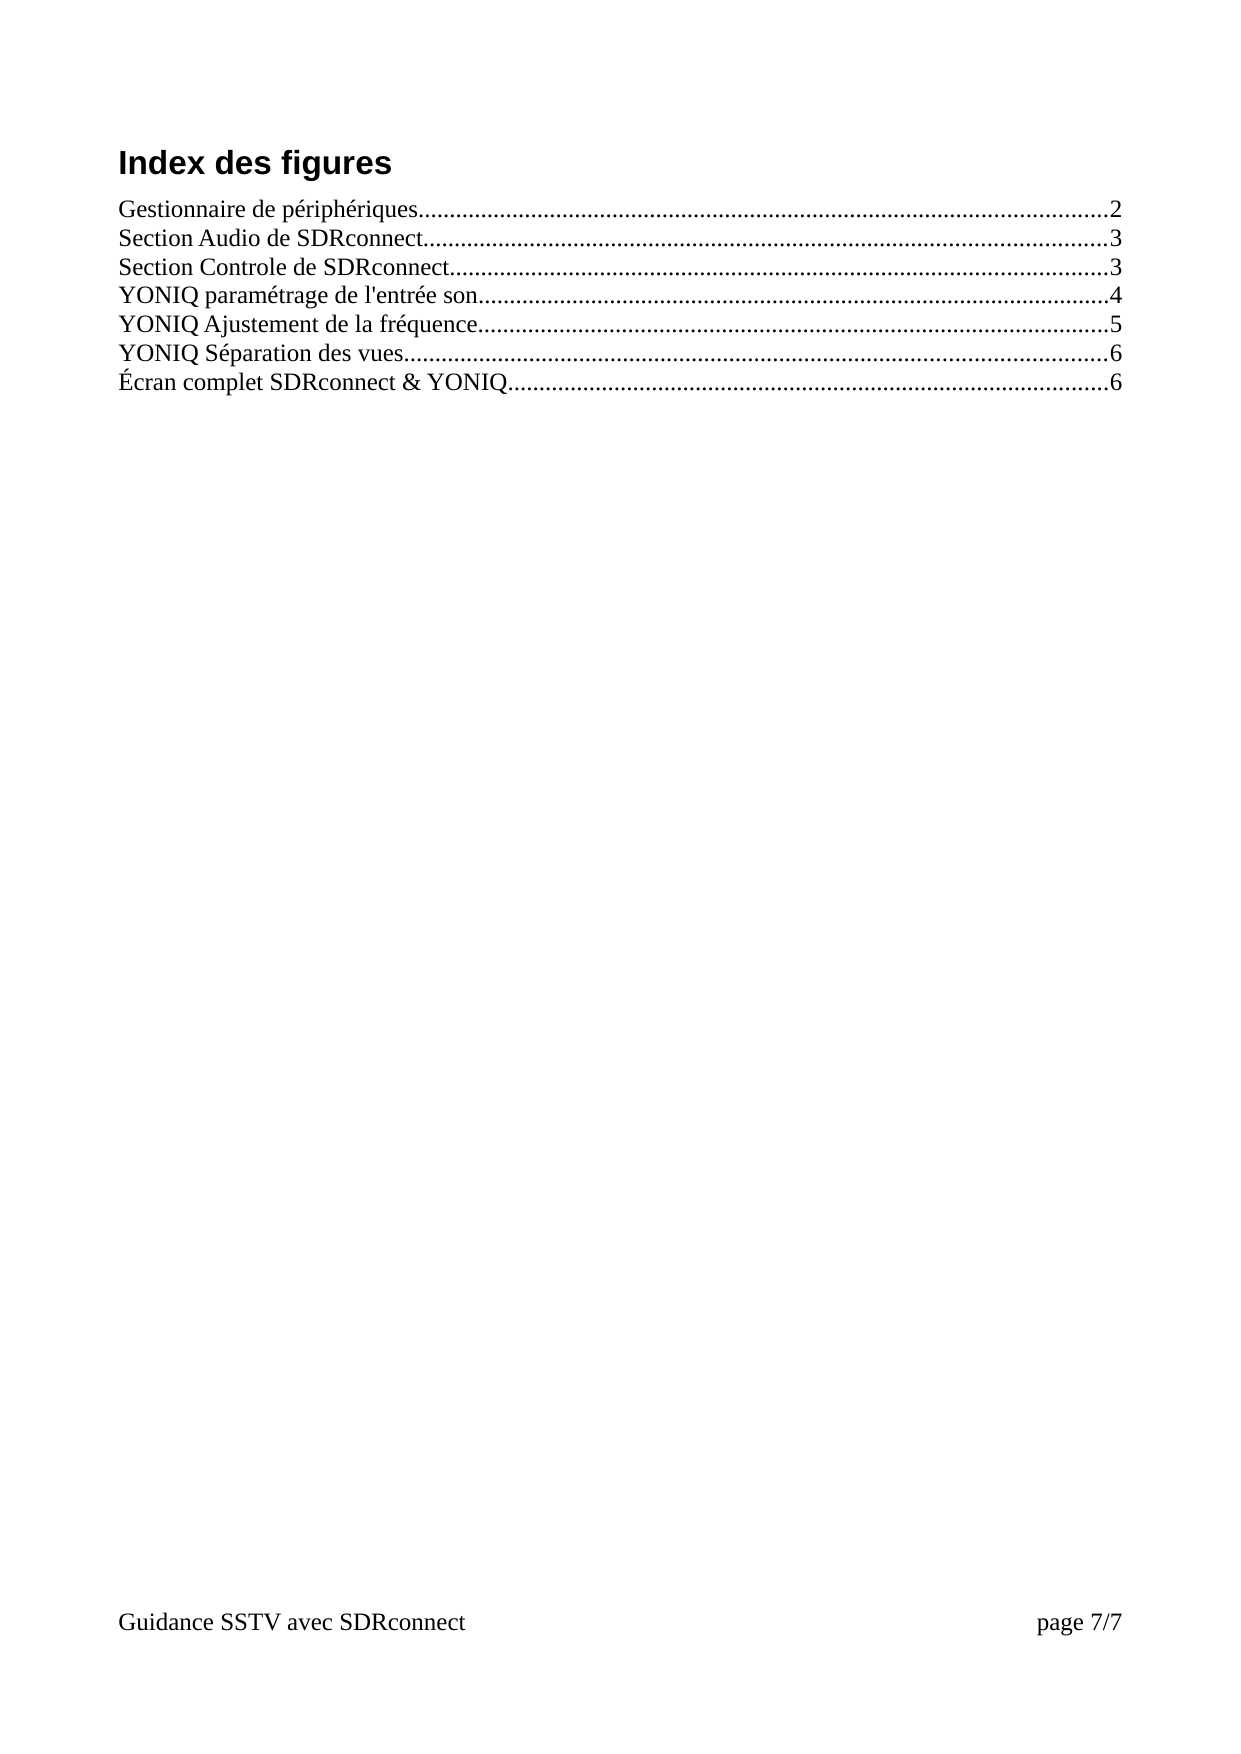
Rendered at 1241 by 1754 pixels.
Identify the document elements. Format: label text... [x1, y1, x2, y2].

text YONIQ paramétrage de l'entrée son 4 [118, 280, 1122, 309]
text YONIQ Séparation des vues 6 [118, 338, 1122, 367]
subtitle Index des figures [118, 143, 1122, 182]
text Section Controle de SDRconnect 3 [118, 252, 1122, 280]
text Section Audio de SDRconnect 3 [118, 223, 1122, 252]
text YONIQ Ajustement de la fréquence 5 [118, 309, 1122, 338]
text Écran complet SDRconnect & YONIQ 6 [118, 367, 1122, 395]
text Gestionnaire de périphériques 2 [118, 194, 1122, 223]
